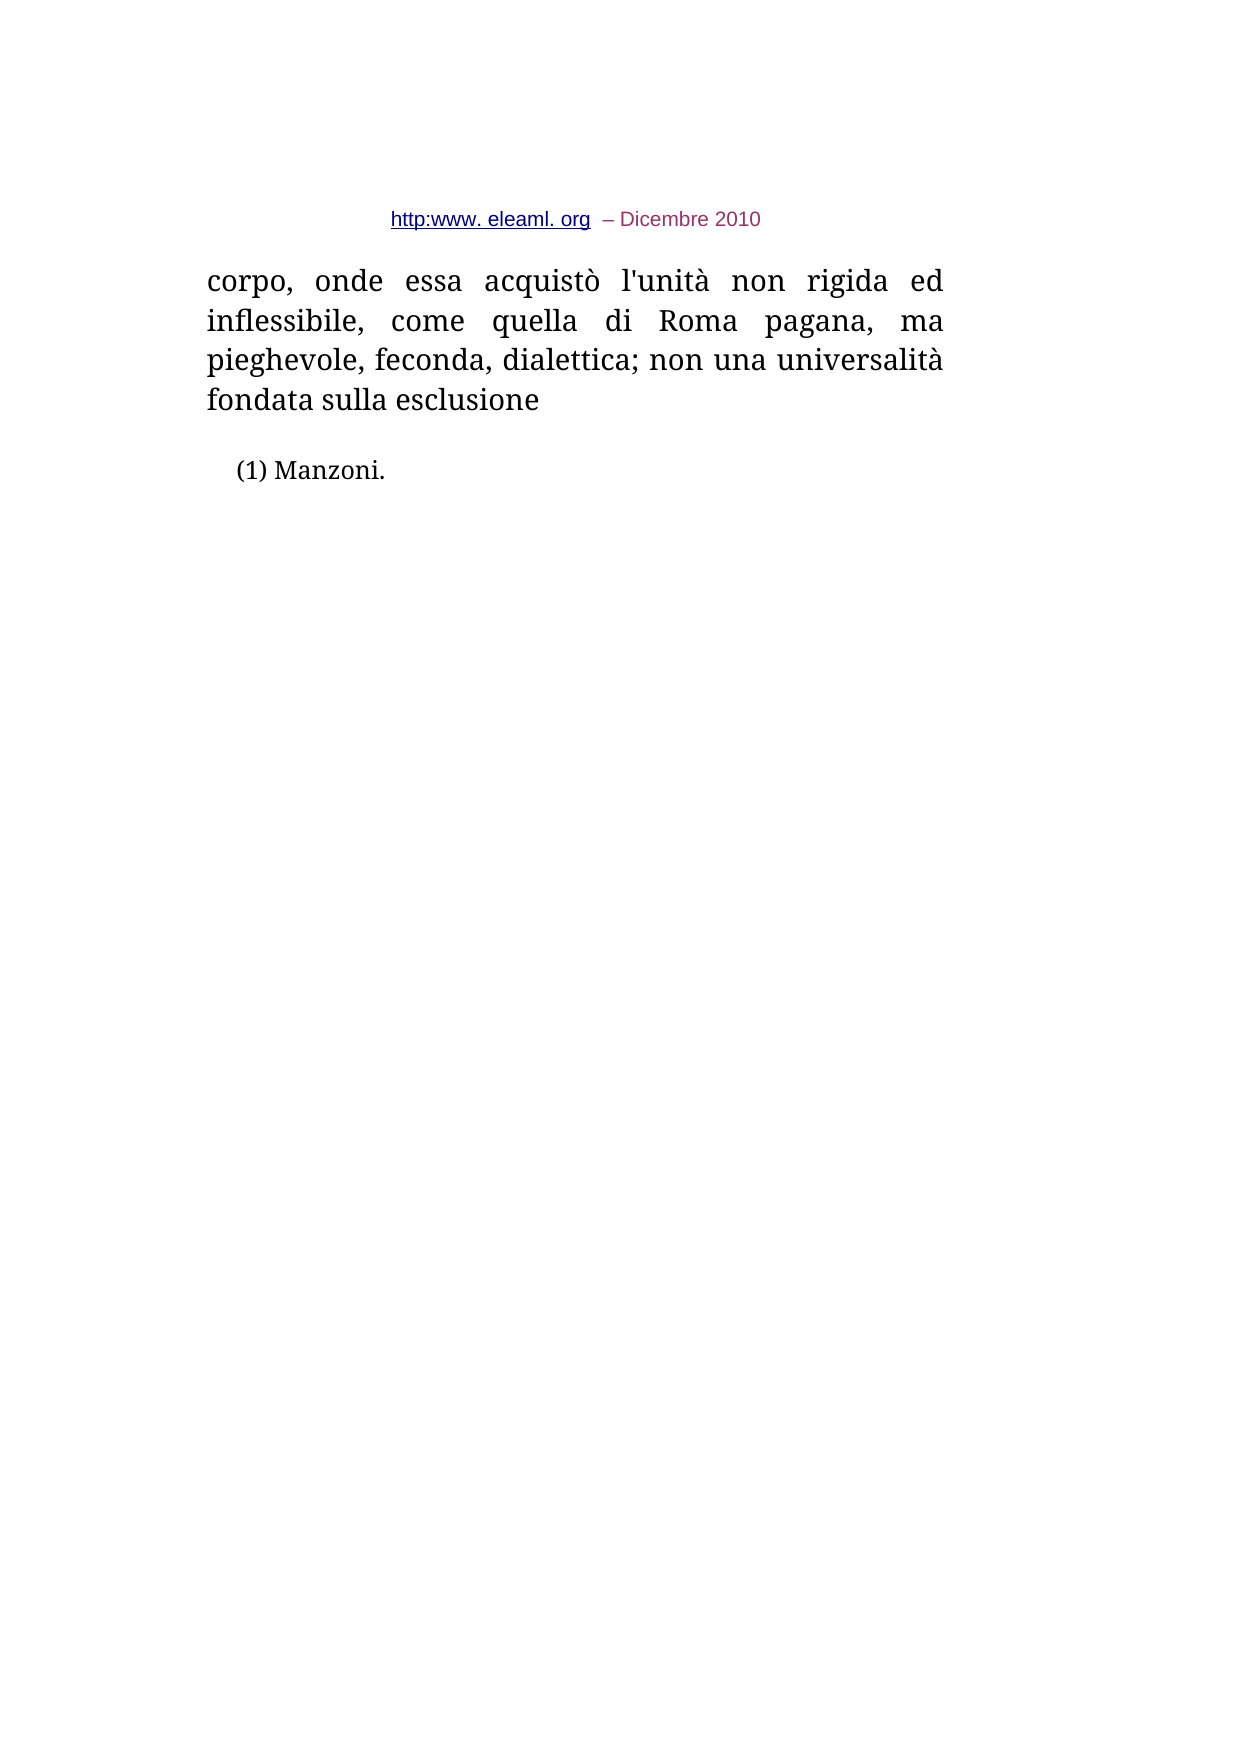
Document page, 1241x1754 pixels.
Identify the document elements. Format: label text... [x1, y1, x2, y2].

text corpo, onde essa acquistò l'unità non rigida ed inflessibile, come quella di Roma pagana, ma pieghevole, feconda, dialettica; non una universalità fondata sulla esclusione [207, 260, 945, 419]
text (1) Manzoni. [207, 453, 945, 487]
